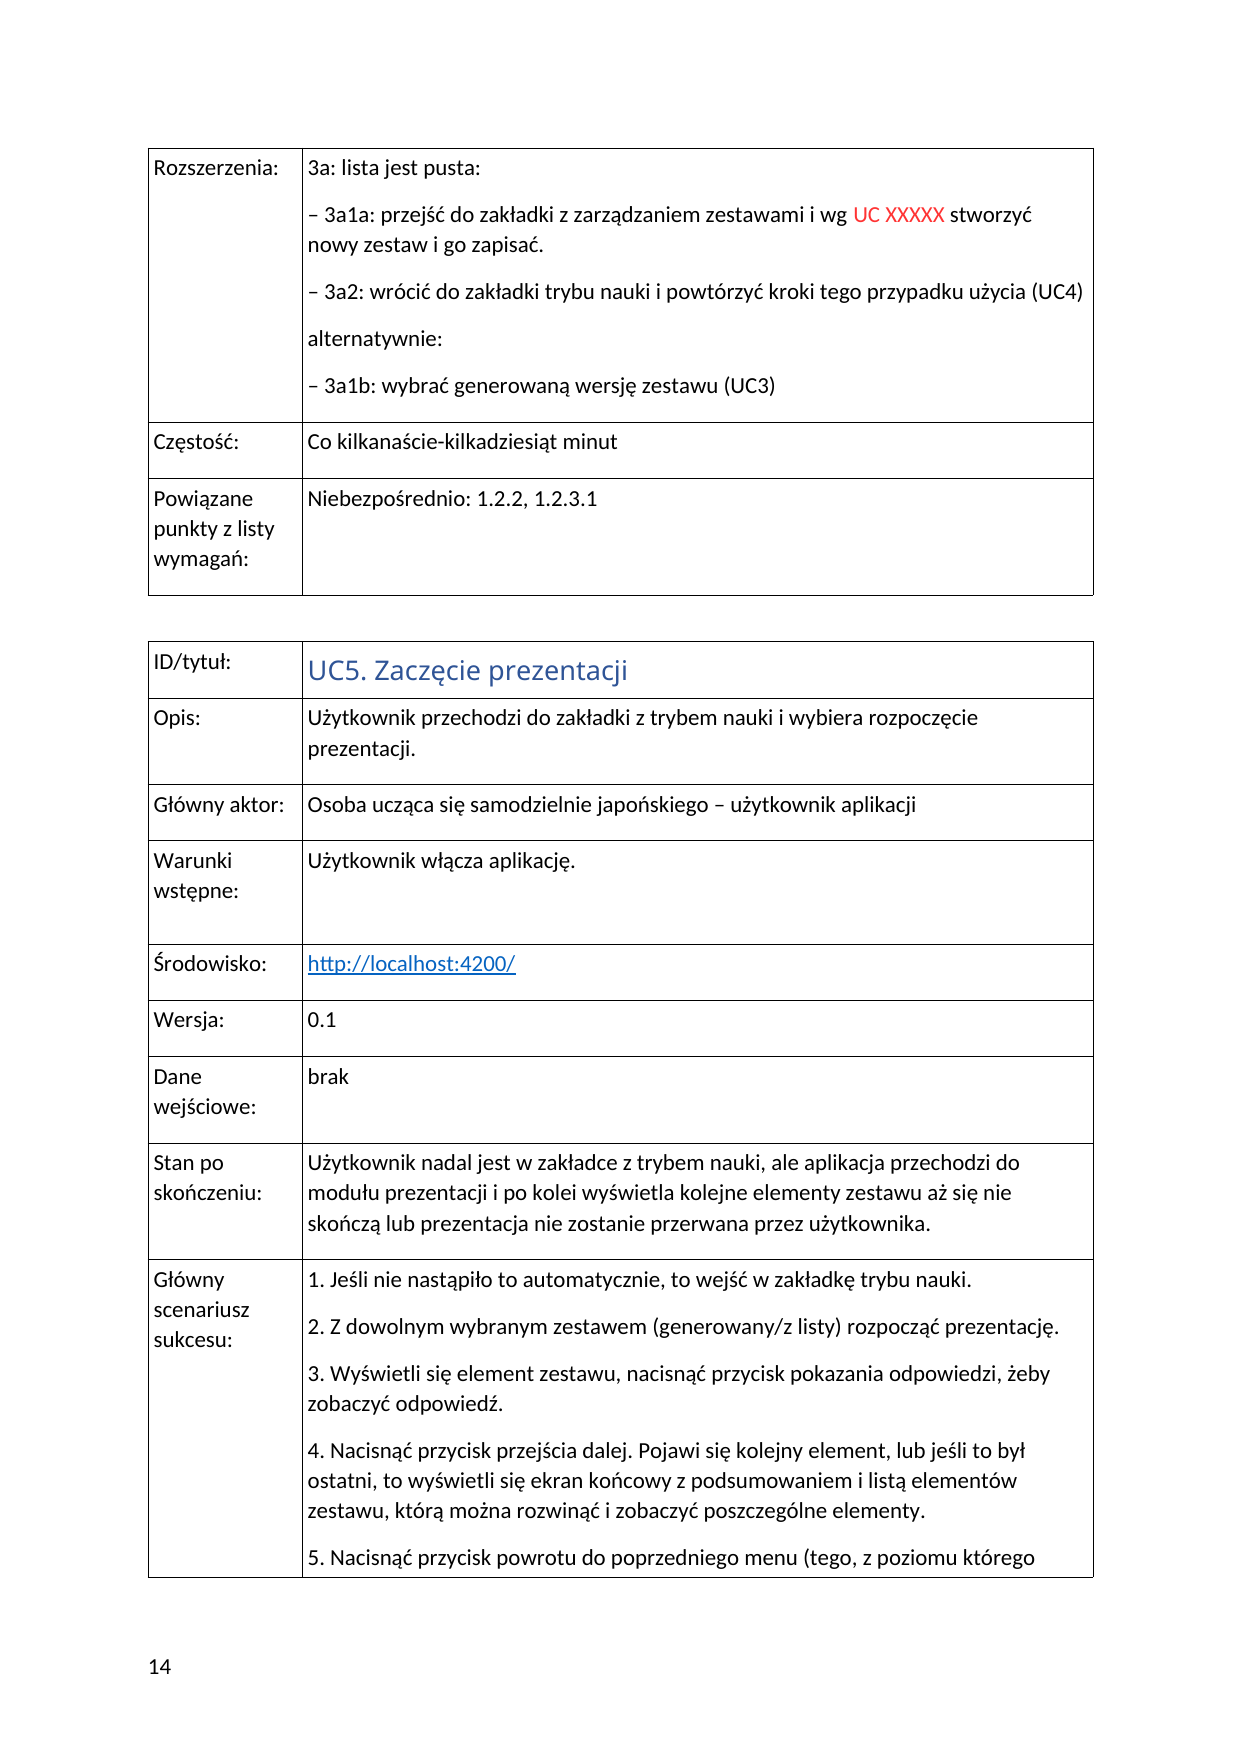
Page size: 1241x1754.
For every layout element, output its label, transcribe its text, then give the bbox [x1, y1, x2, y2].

table_cell Użytkownik nadal jest w zakładce z trybem nauki, ale aplikacja przechodzi do modułu prezentacji i po kolei wyświetla kolejne elementy zestawu aż się nie skończą lub prezentacja nie zostanie przerwana przez użytkownika. [303, 1144, 1093, 1259]
table_cell Dane wejściowe: [149, 1057, 302, 1142]
table_cell Główny aktor: [149, 785, 302, 840]
table_cell http://localhost:4200/ [303, 945, 1093, 1000]
table_cell Niebezpośrednio: 1.2.2, 1.2.3.1 [303, 479, 1093, 594]
table_cell Warunki wstępne: [149, 841, 302, 943]
table_cell Opis: [149, 699, 302, 784]
table_cell brak [303, 1057, 1093, 1142]
table_cell Środowisko: [149, 945, 302, 1000]
table_cell Wersja: [149, 1001, 302, 1056]
table_cell Co kilkanaście-kilkadziesiąt minut [303, 423, 1093, 478]
table_cell Stan po skończeniu: [149, 1144, 302, 1259]
table_cell Rozszerzenia: [149, 149, 302, 422]
table_cell Użytkownik przechodzi do zakładki z trybem nauki i wybiera rozpoczęcie prezentacji. [303, 699, 1093, 784]
table_cell 3a: lista jest pusta: – 3a1a: przejść do zakładki z zarządzaniem zestawami i wg UC XXXXX stworzyć nowy zestaw i go zapisać. – 3a2: wrócić do zakładki trybu nauki i powtórzyć kroki tego przypadku użycia (UC4) alternatywnie: – 3a1b: wybrać generowaną wersję zestawu (UC3) [303, 149, 1093, 422]
table_header UC5. Zaczęcie prezentacji [303, 642, 1093, 698]
table_cell Częstość: [149, 423, 302, 478]
table_cell 0.1 [303, 1001, 1093, 1056]
table_cell 1. Jeśli nie nastąpiło to automatycznie, to wejść w zakładkę trybu nauki. 2. Z dowolnym wybranym zestawem (generowany/z listy) rozpocząć prezentację. 3. Wyświetli się element zestawu, nacisnąć przycisk pokazania odpowiedzi, żeby zobaczyć odpowiedź. 4. Nacisnąć przycisk przejścia dalej. Pojawi się kolejny element, lub jeśli to był ostatni, to wyświetli się ekran końcowy z podsumowaniem i listą elementów zestawu, którą można rozwinąć i zobaczyć poszczególne elementy. 5. Nacisnąć przycisk powrotu do poprzedniego menu (tego, z poziomu którego [303, 1260, 1093, 1577]
table_cell Główny scenariusz sukcesu: [149, 1260, 302, 1577]
table_cell Użytkownik włącza aplikację. [303, 841, 1093, 943]
table_cell Osoba ucząca się samodzielnie japońskiego – użytkownik aplikacji [303, 785, 1093, 840]
table_header ID/tytuł: [149, 642, 302, 698]
table_cell Powiązane punkty z listy wymagań: [149, 479, 302, 594]
